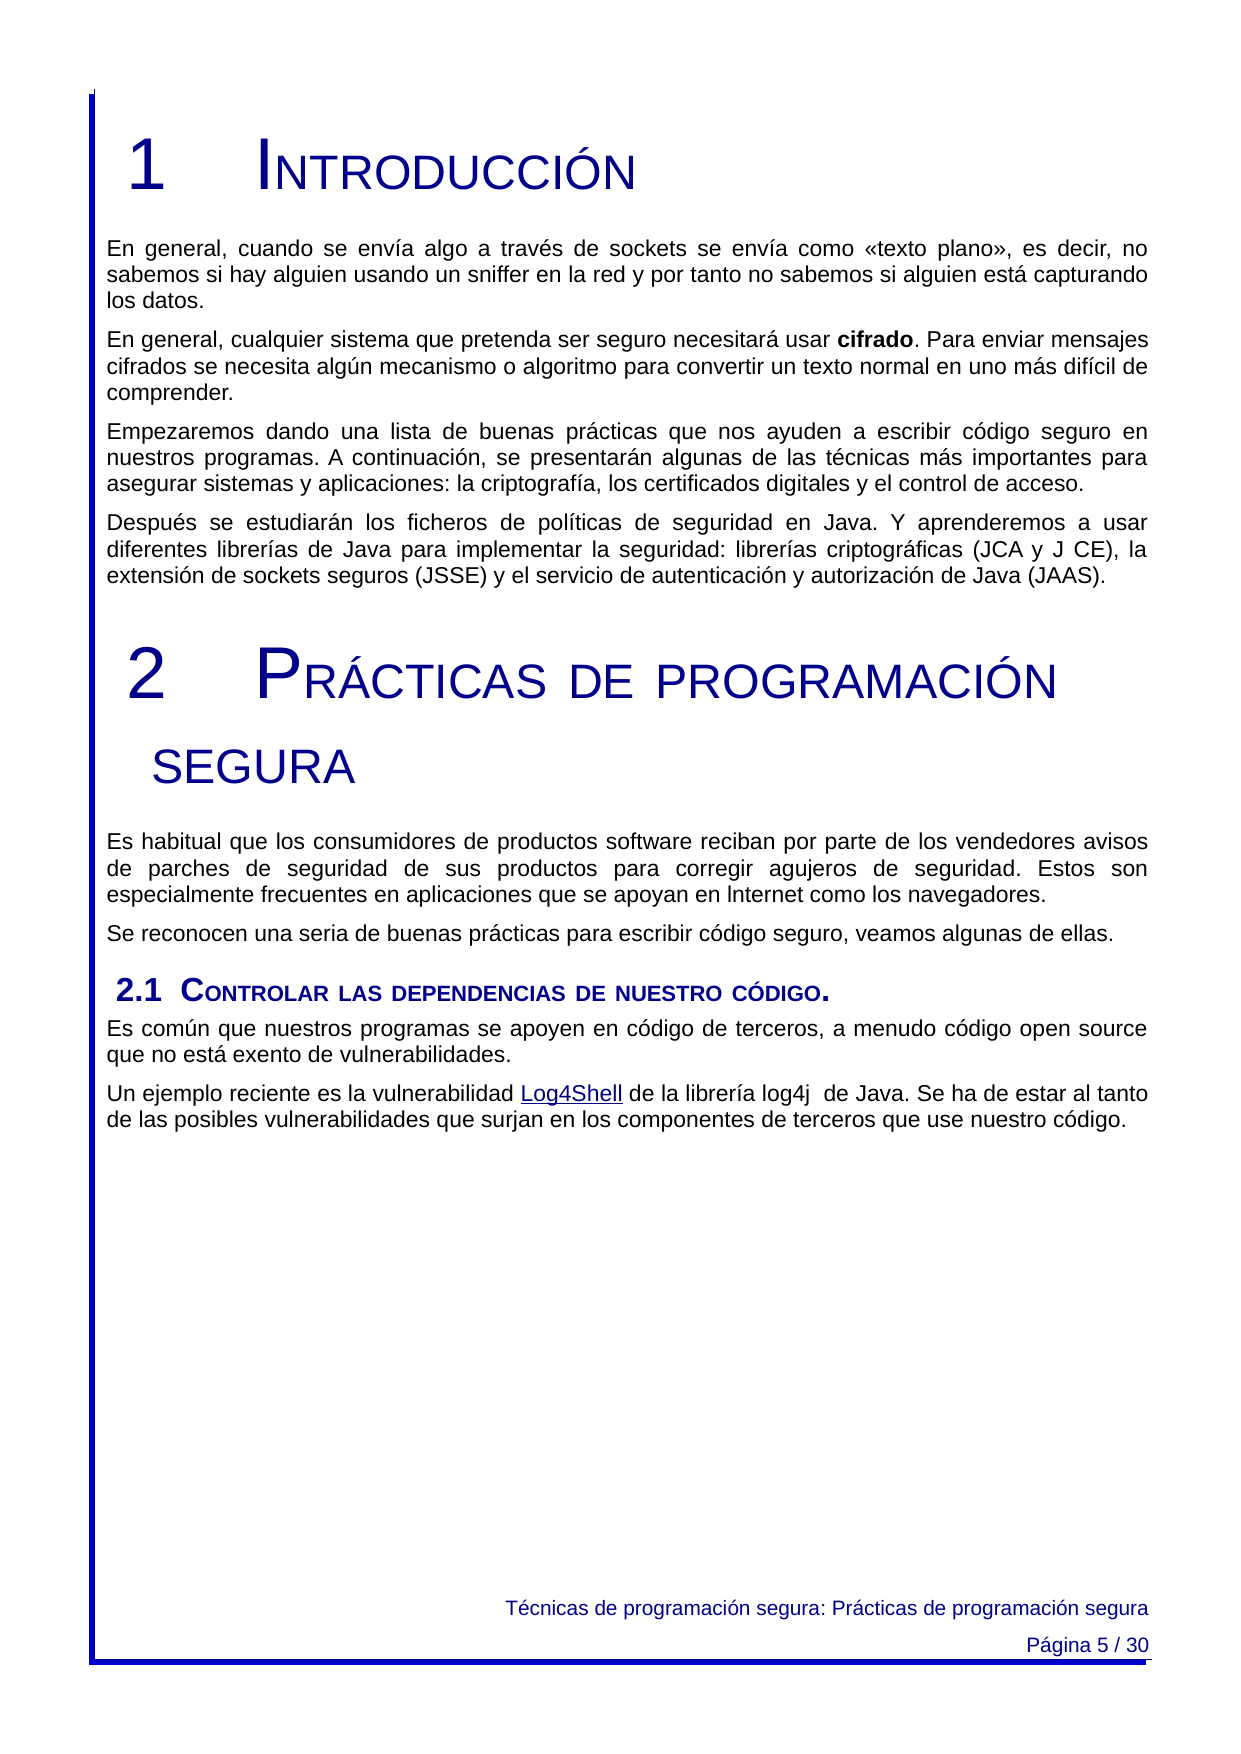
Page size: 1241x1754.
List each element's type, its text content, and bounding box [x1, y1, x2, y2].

text Empezaremos dando una lista de buenas prácticas que nos ayuden a escribir código seguro en nuestros programas. A continuación, se presentarán algunas de las técnicas más importantes para asegurar sistemas y aplicaciones: la criptografía, los certificados digitales y el control de acceso. [106, 418, 1149, 497]
subtitle Controlar las dependencias de nuestro código. [106, 970, 1149, 1009]
text Un ejemplo reciente es la vulnerabilidad Log4Shell de la librería log4j de Java. Se ha de estar al tanto de las posibles vulnerabilidades que surjan en los componentes de terceros que use nuestro código. [106, 1080, 1149, 1132]
text En general, cuando se envía algo a través de sockets se envía como «texto plano», es decir, no sabemos si hay alguien usando un sniffer en la red y por tanto no sabemos si alguien está capturando los datos. [106, 235, 1149, 314]
subtitle Introducción [106, 121, 1149, 205]
text Es habitual que los consumidores de productos software reciban por parte de los vendedores avisos de parches de seguridad de sus productos para corregir agujeros de seguridad. Estos son especialmente frecuentes en aplicaciones que se apoyan en lnternet como los navegadores. [106, 828, 1149, 907]
subtitle Prácticas de programación segura [106, 630, 1149, 799]
text En general, cualquier sistema que pretenda ser seguro necesitará usar cifrado. Para enviar mensajes cifrados se necesita algún mecanismo o algoritmo para convertir un texto normal en uno más difícil de comprender. [106, 326, 1149, 405]
text Es común que nuestros programas se apoyen en código de terceros, a menudo código open source que no está exento de vulnerabilidades. [106, 1015, 1149, 1067]
text Después se estudiarán los ficheros de políticas de seguridad en Java. Y aprenderemos a usar diferentes librerías de Java para implementar la seguridad: librerías criptográﬁcas (JCA y J CE), la extensión de sockets seguros (JSSE) y el servicio de autenticación y autorización de Java (JAAS). [106, 509, 1149, 588]
text Se reconocen una seria de buenas prácticas para escribir código seguro, veamos algunas de ellas. [106, 920, 1149, 946]
